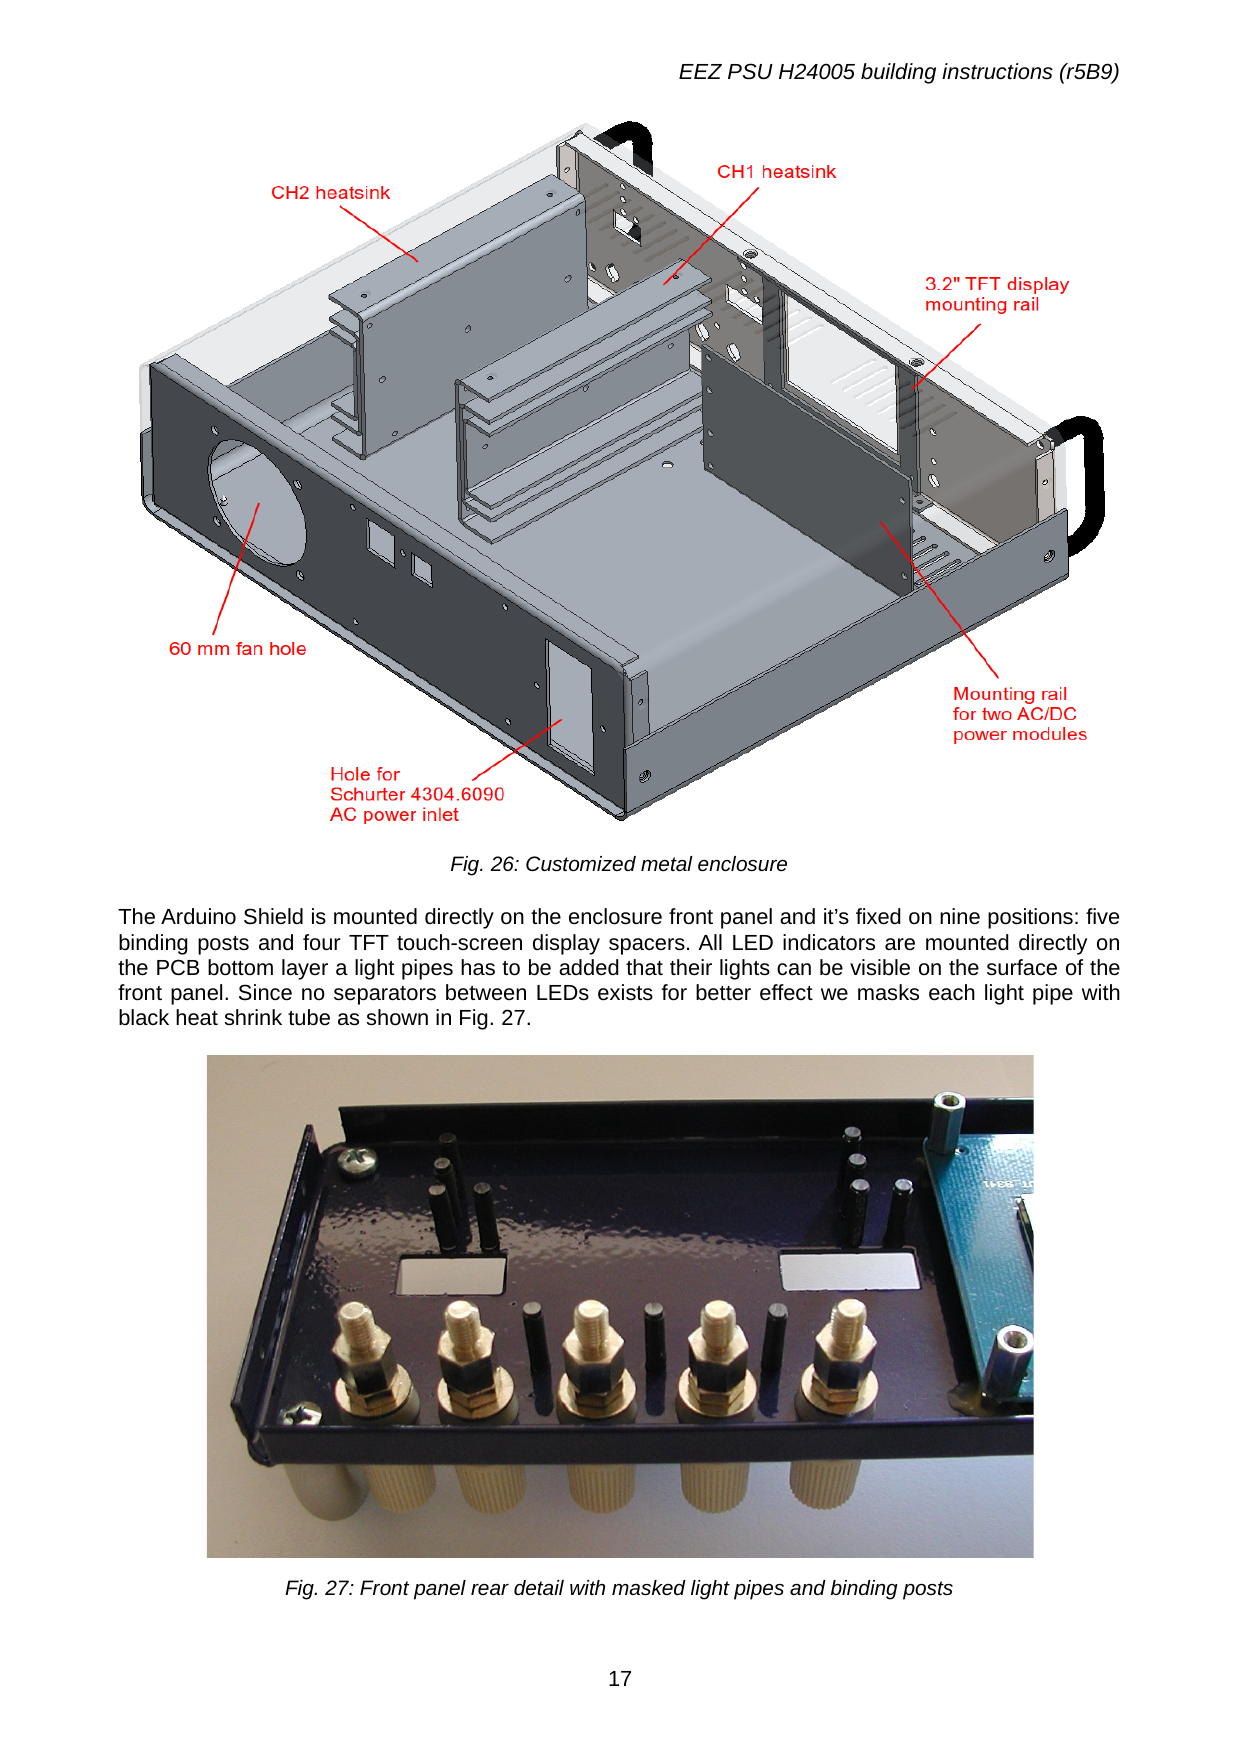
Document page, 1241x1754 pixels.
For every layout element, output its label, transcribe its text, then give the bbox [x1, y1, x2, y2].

text The Arduino Shield is mounted directly on the enclosure front panel and it’s fixed on nine positions: five binding posts and four TFT touch-screen display spacers. All LED indicators are mounted directly on the PCB bottom layer a light pipes has to be added that their lights can be visible on the surface of the front panel. Since no separators between LEDs exists for better effect we masks each light pipe with black heat shrink tube as shown in Fig. 27. [118, 904, 1122, 1030]
picture [118, 106, 1123, 835]
text Fig. 26: Customized metal enclosure [118, 835, 1122, 876]
text Fig. 27: Front panel rear detail with masked light pipes and binding posts [207, 1558, 1033, 1600]
picture [206, 1055, 1034, 1558]
